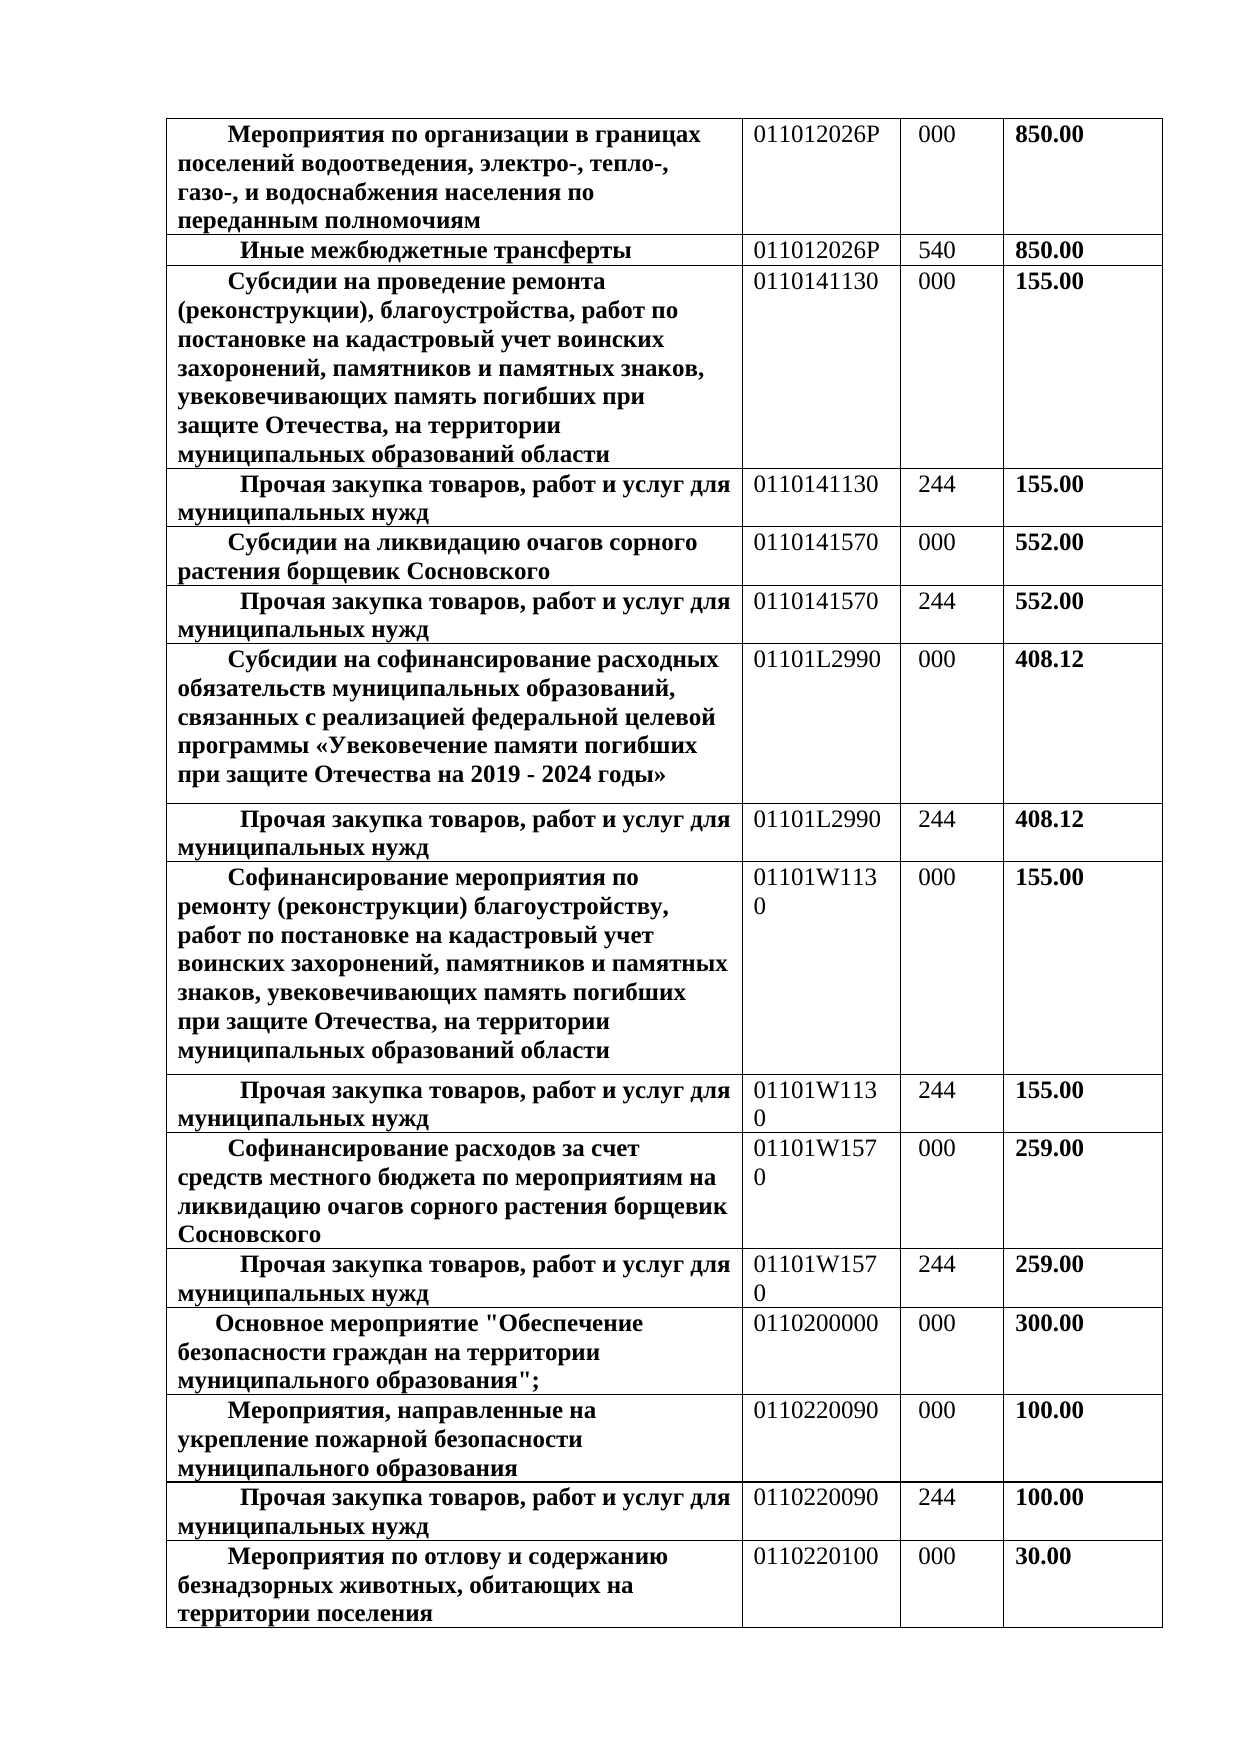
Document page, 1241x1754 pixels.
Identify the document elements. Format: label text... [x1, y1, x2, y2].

table_cell 000 [901, 1133, 1003, 1248]
table_cell 300.00 [1004, 1308, 1162, 1394]
table_cell 01101W1570 [743, 1133, 900, 1248]
table_cell 0110141570 [743, 586, 900, 643]
table_cell Прочая закупка товаров, работ и услуг для муниципальных нужд [167, 1075, 742, 1132]
table_cell 0110141130 [743, 266, 900, 468]
table_cell 01101L2990 [743, 644, 900, 803]
table_cell Прочая закупка товаров, работ и услуг для муниципальных нужд [167, 1483, 742, 1540]
table_cell 000 [901, 862, 1003, 1074]
table_cell 000 [901, 1395, 1003, 1481]
table_cell Софинансирование мероприятия по ремонту (реконструкции) благоустройству, работ по постановке на кадастровый учет воинских захоронений, памятников и памятных знаков, увековечивающих память погибших при защите Отечества, на территории муниципальных образований области [167, 862, 742, 1074]
table_cell 000 [901, 266, 1003, 468]
table_cell 0110141130 [743, 469, 900, 526]
table_cell 100.00 [1004, 1395, 1162, 1481]
table_cell Прочая закупка товаров, работ и услуг для муниципальных нужд [167, 586, 742, 643]
table_cell Мероприятия, направленные на укрепление пожарной безопасности муниципального образования [167, 1395, 742, 1481]
table_cell 000 [901, 644, 1003, 803]
table_cell Субсидии на проведение ремонта (реконструкции), благоустройства, работ по постановке на кадастровый учет воинских захоронений, памятников и памятных знаков, увековечивающих память погибших при защите Отечества, на территории муниципальных образований области [167, 266, 742, 468]
table_cell 01101L2990 [743, 804, 900, 861]
table_cell 259.00 [1004, 1133, 1162, 1248]
table_cell 000 [901, 1541, 1003, 1627]
table_cell 01101W1130 [743, 1075, 900, 1132]
table_cell 244 [901, 1483, 1003, 1540]
table_cell 01101W1570 [743, 1249, 900, 1307]
table_cell 540 [901, 235, 1003, 265]
table_cell Прочая закупка товаров, работ и услуг для муниципальных нужд [167, 804, 742, 861]
table_cell 000 [901, 527, 1003, 585]
table_cell 0110220090 [743, 1395, 900, 1481]
table_cell 155.00 [1004, 266, 1162, 468]
table_cell 011012026P [743, 119, 900, 234]
table_cell 244 [901, 586, 1003, 643]
table_cell 000 [901, 119, 1003, 234]
table_cell 000 [901, 1308, 1003, 1394]
table_cell 552.00 [1004, 586, 1162, 643]
table_cell Прочая закупка товаров, работ и услуг для муниципальных нужд [167, 469, 742, 526]
table_cell 244 [901, 1075, 1003, 1132]
table_cell 155.00 [1004, 1075, 1162, 1132]
table_cell 100.00 [1004, 1483, 1162, 1540]
table_cell 408.12 [1004, 644, 1162, 803]
table_cell Субсидии на софинансирование расходных обязательств муниципальных образований, связанных с реализацией федеральной целевой программы «Увековечение памяти погибших при защите Отечества на 2019 - 2024 годы» [167, 644, 742, 803]
table_cell 259.00 [1004, 1249, 1162, 1307]
table_cell Мероприятия по организации в границах поселений водоотведения, электро-, тепло-, газо-, и водоснабжения населения по переданным полномочиям [167, 119, 742, 234]
table_cell 244 [901, 1249, 1003, 1307]
table_cell Основное мероприятие "Обеспечение безопасности граждан на территории муниципального образования"; [167, 1308, 742, 1394]
table_cell 30.00 [1004, 1541, 1162, 1627]
table_cell 408.12 [1004, 804, 1162, 861]
table_cell 011012026P [743, 235, 900, 265]
table_cell 0110200000 [743, 1308, 900, 1394]
table_cell 244 [901, 469, 1003, 526]
table_cell 01101W1130 [743, 862, 900, 1074]
table_cell 552.00 [1004, 527, 1162, 585]
table_cell Мероприятия по отлову и содержанию безнадзорных животных, обитающих на территории поселения [167, 1541, 742, 1627]
table_cell 0110220100 [743, 1541, 900, 1627]
table_cell 155.00 [1004, 862, 1162, 1074]
table_cell 0110141570 [743, 527, 900, 585]
table_cell Иные межбюджетные трансферты [167, 235, 742, 265]
table_cell Софинансирование расходов за счет средств местного бюджета по мероприятиям на ликвидацию очагов сорного растения борщевик Сосновского [167, 1133, 742, 1248]
table_cell Прочая закупка товаров, работ и услуг для муниципальных нужд [167, 1249, 742, 1307]
table_cell 155.00 [1004, 469, 1162, 526]
table_cell 244 [901, 804, 1003, 861]
table_cell 850.00 [1004, 235, 1162, 265]
table_cell Субсидии на ликвидацию очагов сорного растения борщевик Сосновского [167, 527, 742, 585]
table_cell 850.00 [1004, 119, 1162, 234]
table_cell 0110220090 [743, 1483, 900, 1540]
